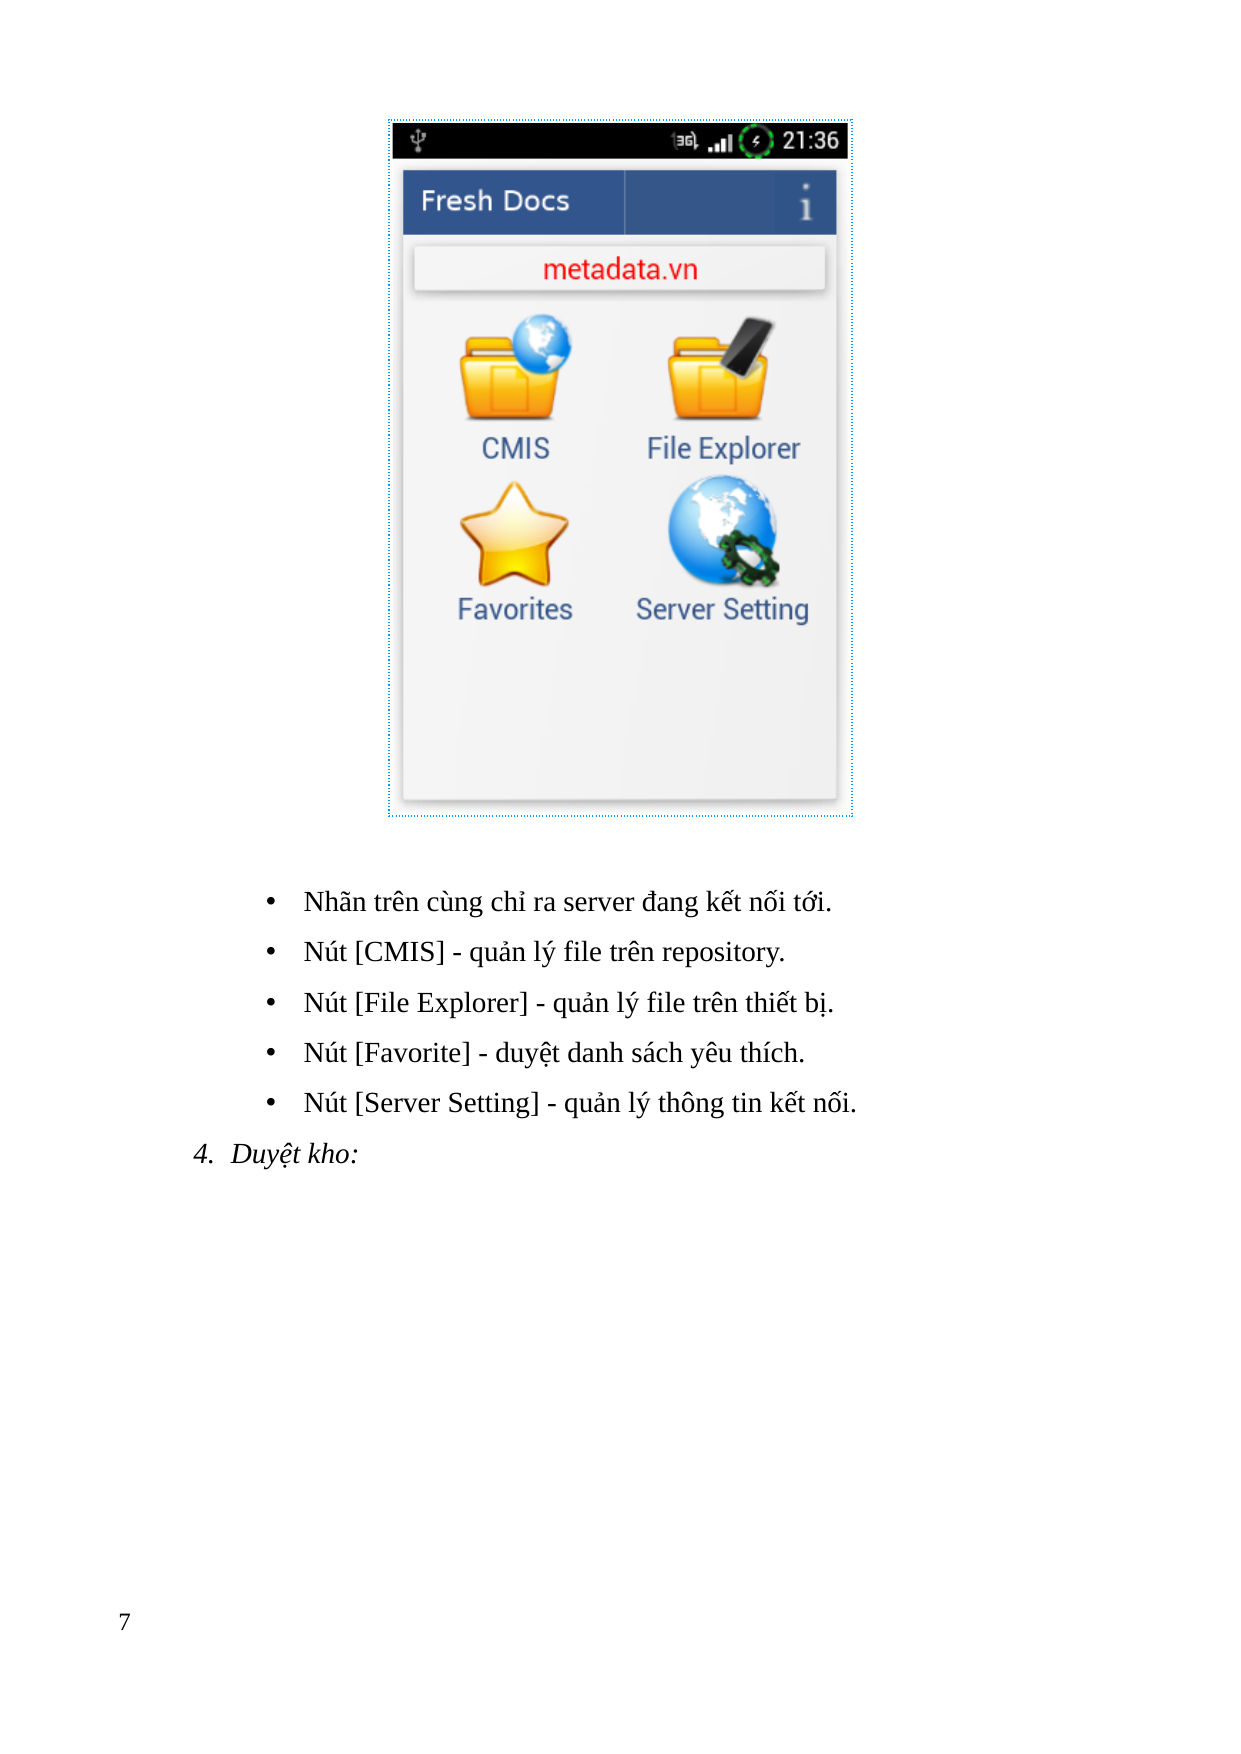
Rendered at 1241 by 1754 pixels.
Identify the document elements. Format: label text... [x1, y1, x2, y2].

list Duyệt kho: [193, 1136, 1122, 1169]
list Nút [CMIS] - quản lý file trên repository. [266, 934, 1122, 968]
list Nút [File Explorer] - quản lý file trên thiết bị. [266, 985, 1122, 1018]
list Nút [Server Setting] - quản lý thông tin kết nối. [266, 1086, 1122, 1119]
list Nhãn trên cùng chỉ ra server đang kết nối tới. [266, 884, 1122, 917]
list Nút [Favorite] - duyệt danh sách yêu thích. [266, 1035, 1122, 1069]
picture [392, 123, 848, 812]
